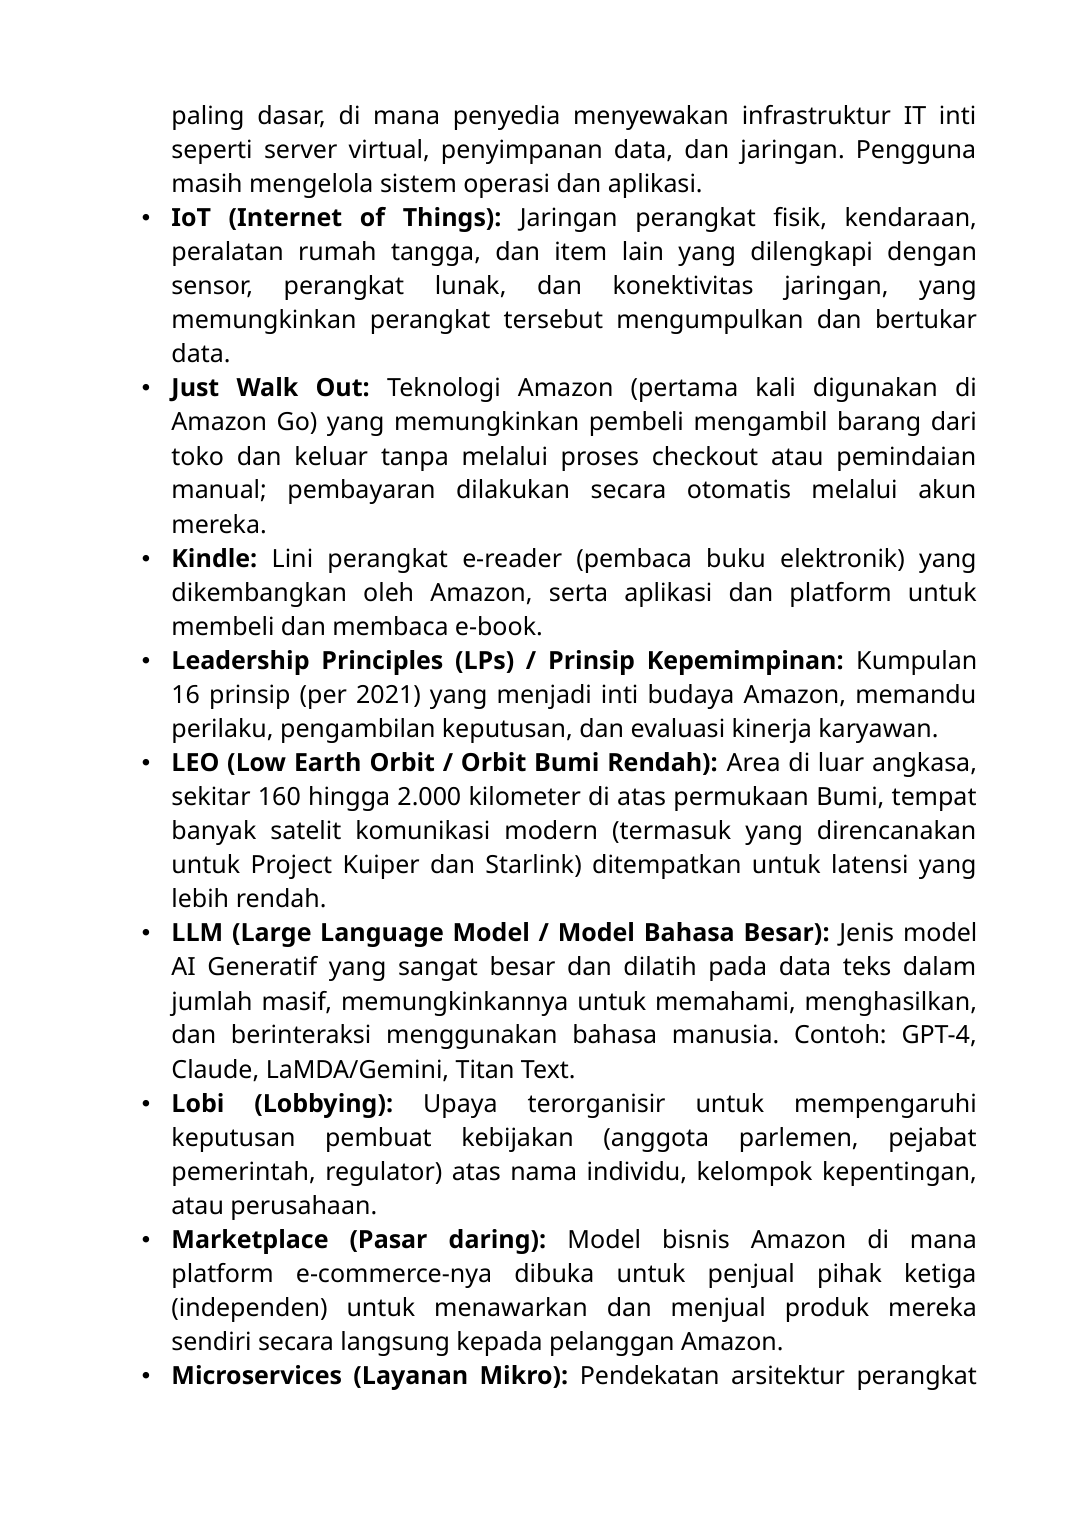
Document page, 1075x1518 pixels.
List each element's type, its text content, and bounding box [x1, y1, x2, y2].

list Marketplace (Pasar daring): Model bisnis Amazon di mana platform e-commerce-nya dibuka untuk penjual pihak ketiga (independen) untuk menawarkan dan menjual produk mereka sendiri secara langsung kepada pelanggan Amazon. [142, 1222, 977, 1358]
list Kindle: Lini perangkat e-reader (pembaca buku elektronik) yang dikembangkan oleh Amazon, serta aplikasi dan platform untuk membeli dan membaca e-book. [142, 540, 977, 642]
list IoT (Internet of Things): Jaringan perangkat fisik, kendaraan, peralatan rumah tangga, dan item lain yang dilengkapi dengan sensor, perangkat lunak, dan konektivitas jaringan, yang memungkinkan perangkat tersebut mengumpulkan dan bertukar data. [142, 200, 977, 370]
list LLM (Large Language Model / Model Bahasa Besar): Jenis model AI Generatif yang sangat besar dan dilatih pada data teks dalam jumlah masif, memungkinkannya untuk memahami, menghasilkan, dan berinteraksi menggunakan bahasa manusia. Contoh: GPT-4, Claude, LaMDA/Gemini, Titan Text. [142, 915, 977, 1085]
list Leadership Principles (LPs) / Prinsip Kepemimpinan: Kumpulan 16 prinsip (per 2021) yang menjadi inti budaya Amazon, memandu perilaku, pengambilan keputusan, dan evaluasi kinerja karyawan. [142, 642, 977, 745]
list LEO (Low Earth Orbit / Orbit Bumi Rendah): Area di luar angkasa, sekitar 160 hingga 2.000 kilometer di atas permukaan Bumi, tempat banyak satelit komunikasi modern (termasuk yang direncanakan untuk Project Kuiper dan Starlink) ditempatkan untuk latensi yang lebih rendah. [142, 745, 977, 915]
list Microservices (Layanan Mikro): Pendekatan arsitektur perangkat [142, 1358, 977, 1392]
list paling dasar, di mana penyedia menyewakan infrastruktur IT inti seperti server virtual, penyimpanan data, dan jaringan. Pengguna masih mengelola sistem operasi dan aplikasi. [142, 97, 977, 200]
list Lobi (Lobbying): Upaya terorganisir untuk mempengaruhi keputusan pembuat kebijakan (anggota parlemen, pejabat pemerintah, regulator) atas nama individu, kelompok kepentingan, atau perusahaan. [142, 1085, 977, 1222]
list Just Walk Out: Teknologi Amazon (pertama kali digunakan di Amazon Go) yang memungkinkan pembeli mengambil barang dari toko dan keluar tanpa melalui proses checkout atau pemindaian manual; pembayaran dilakukan secara otomatis melalui akun mereka. [142, 370, 977, 540]
